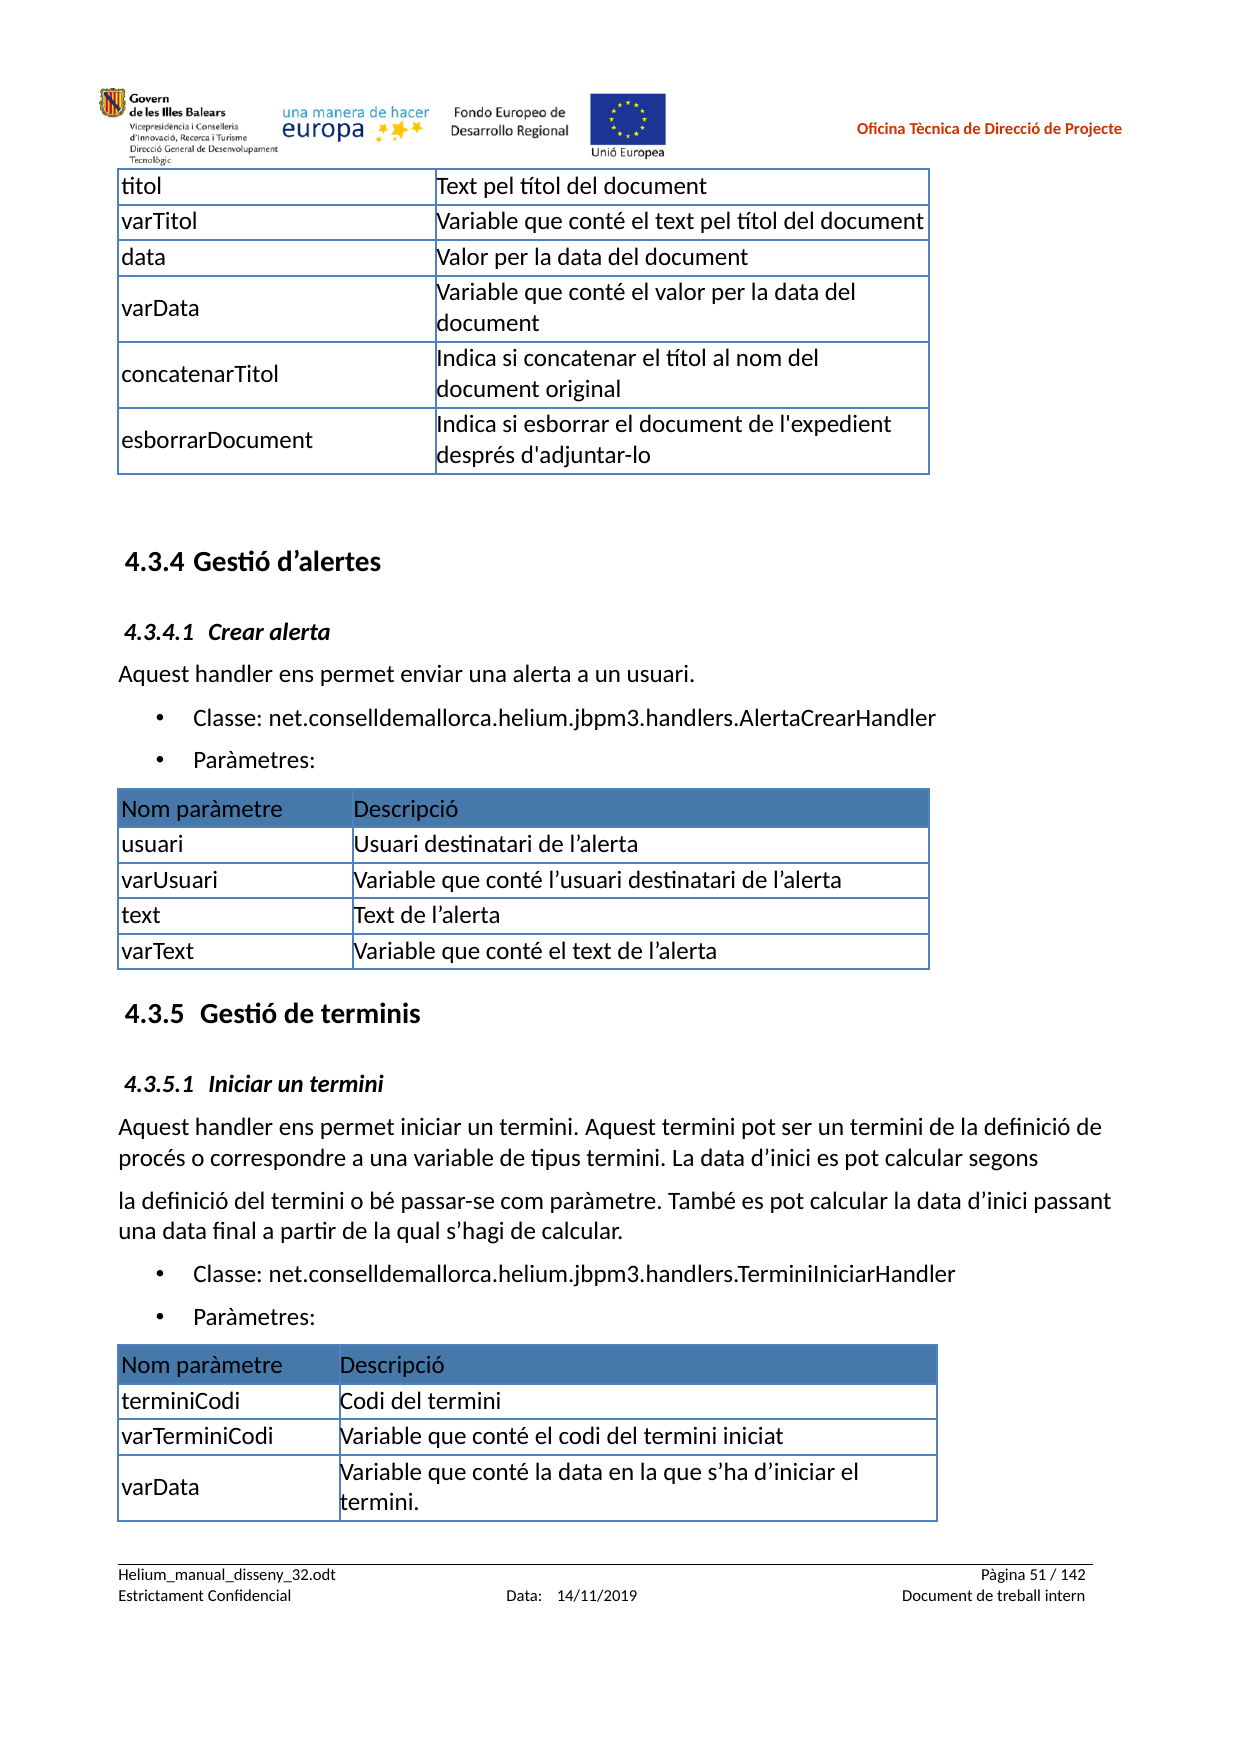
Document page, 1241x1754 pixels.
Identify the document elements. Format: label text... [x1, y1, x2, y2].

table_cell Indica si esborrar el document de l'expedient després d'adjuntar-lo [437, 409, 928, 473]
table_cell data [119, 241, 435, 274]
table_cell usuari [119, 828, 352, 862]
list Paràmetres: [156, 1301, 1122, 1332]
table_header Nom paràmetre [119, 790, 352, 826]
table_cell Usuari destinatari de l’alerta [354, 828, 928, 862]
text la definició del termini o bé passar-se com paràmetre. També es pot calcular la data d’inici passant una data final a partir de la qual s’hagi de calcular. [118, 1185, 1122, 1246]
table_header Descripció [354, 790, 928, 826]
table_cell varTitol [119, 206, 435, 239]
subtitle Iniciar un termini [118, 1068, 1122, 1099]
text Aquest handler ens permet enviar una alerta a un usuari. [118, 659, 1122, 689]
subtitle Crear alerta [118, 616, 1122, 646]
table_cell Variable que conté el valor per la data del document [437, 277, 928, 341]
table_cell esborrarDocument [119, 409, 435, 473]
table_cell Valor per la data del document [437, 241, 928, 274]
table_cell Indica si concatenar el títol al nom del document original [437, 343, 928, 407]
table_cell Variable que conté la data en la que s’ha d’iniciar el termini. [341, 1456, 936, 1520]
table_header Nom paràmetre [119, 1346, 339, 1383]
table_cell varUsuari [119, 864, 352, 897]
list Classe: net.conselldemallorca.helium.jbpm3.handlers.AlertaCrearHandler [156, 702, 1122, 732]
picture [99, 87, 668, 166]
table_cell terminiCodi [119, 1385, 339, 1418]
table_cell Variable que conté el codi del termini iniciat [341, 1420, 936, 1454]
table_cell Text de l’alerta [354, 899, 928, 933]
table_cell Variable que conté el text de l’alerta [354, 935, 928, 968]
table_cell text [119, 899, 352, 933]
table_cell Variable que conté l’usuari destinatari de l’alerta [354, 864, 928, 897]
table_cell Variable que conté el text pel títol del document [437, 206, 928, 239]
table_cell Codi del termini [341, 1385, 936, 1418]
table_cell varData [119, 1456, 339, 1520]
text Aquest handler ens permet iniciar un termini. Aquest termini pot ser un termini de la definició de procés o correspondre a una variable de tipus termini. La data d’inici es pot calcular segons [118, 1111, 1122, 1172]
table_cell concatenarTitol [119, 343, 435, 407]
table_cell titol [119, 170, 435, 203]
list Paràmetres: [156, 745, 1122, 775]
table_cell varText [119, 935, 352, 968]
table_cell varData [119, 277, 435, 341]
table_header Descripció [341, 1346, 936, 1383]
table_cell Text pel títol del document [437, 170, 928, 203]
list Classe: net.conselldemallorca.helium.jbpm3.handlers.TerminiIniciarHandler [156, 1258, 1122, 1289]
subtitle Gestió d’alertes [118, 543, 1122, 578]
table_cell varTerminiCodi [119, 1420, 339, 1454]
subtitle Gestió de terminis [118, 995, 1122, 1031]
